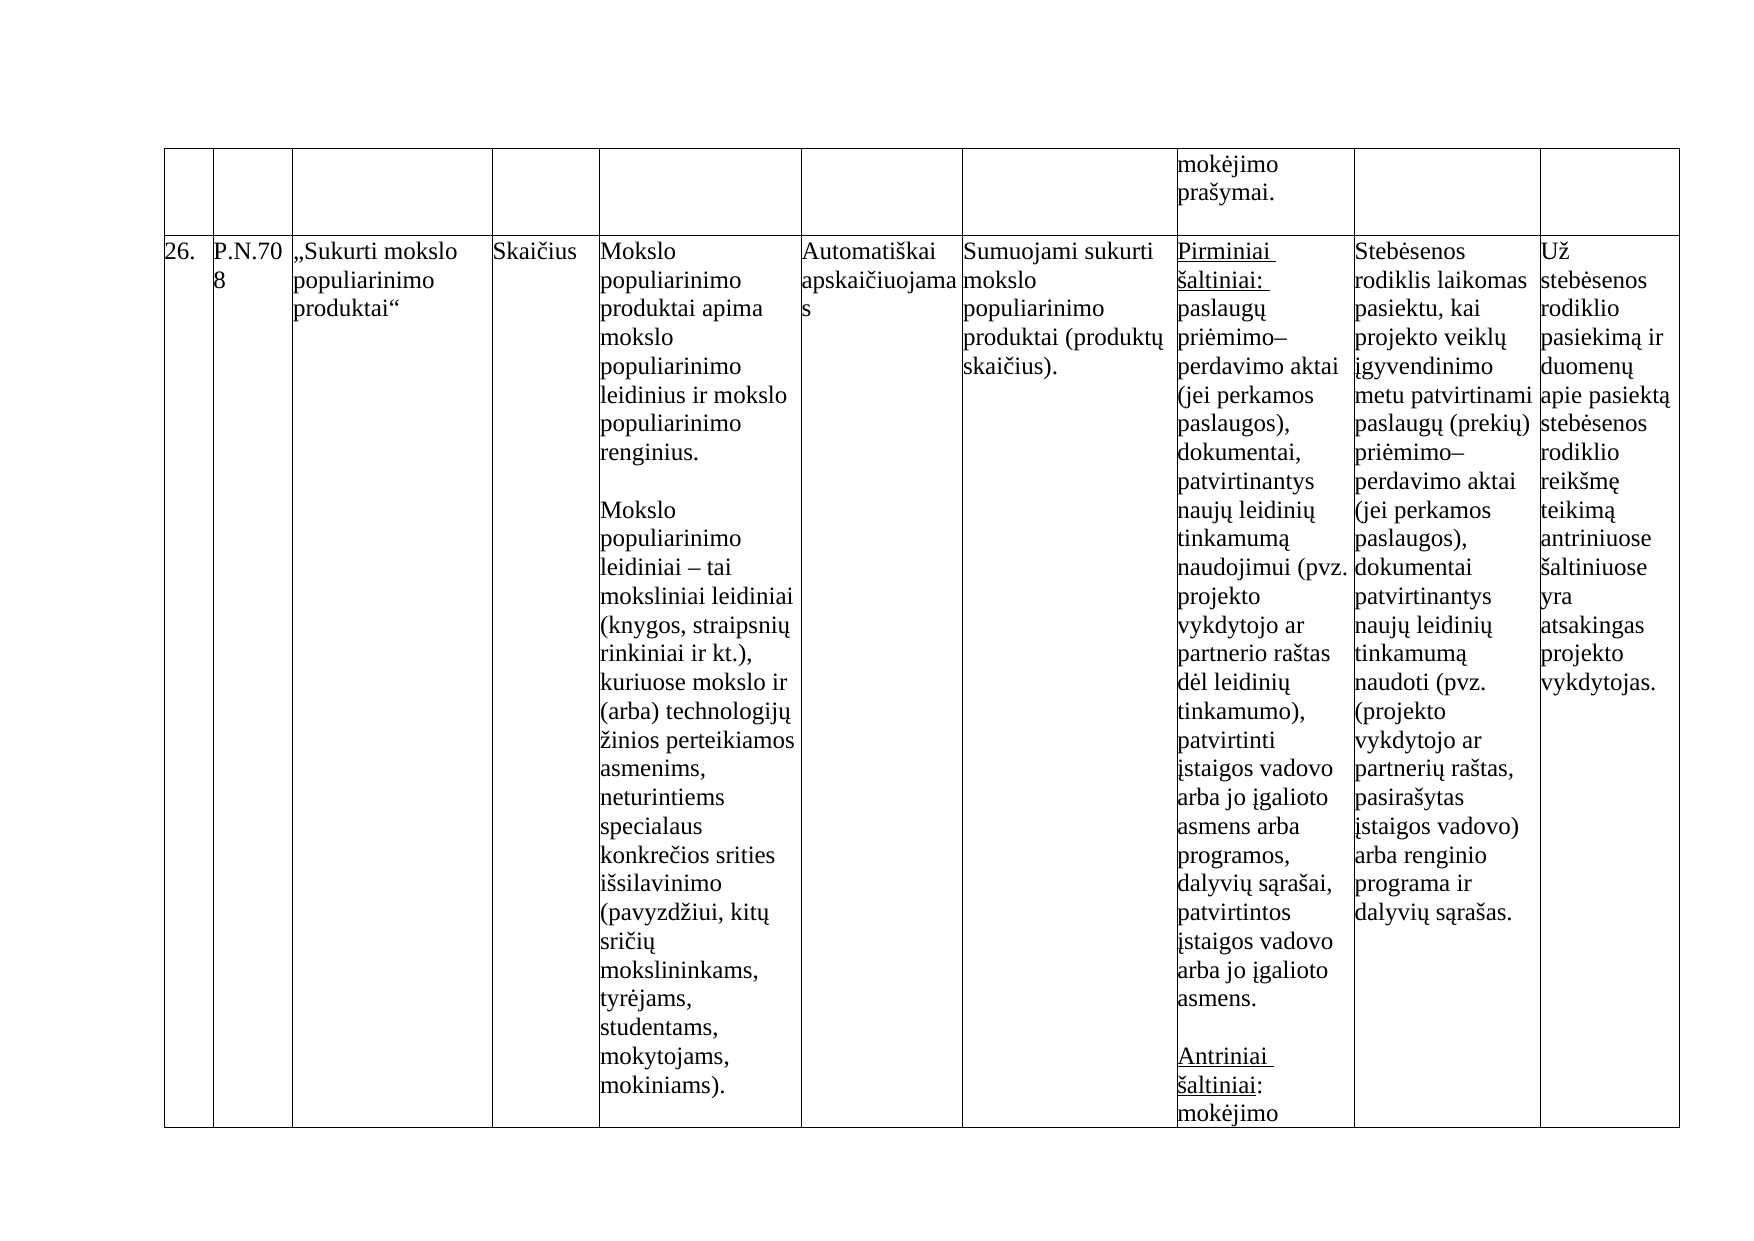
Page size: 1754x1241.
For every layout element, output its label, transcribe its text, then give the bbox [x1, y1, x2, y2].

table_cell [165, 149, 213, 235]
table_cell [214, 149, 292, 235]
table_cell „Sukurti mokslo populiarinimo produktai“ [293, 236, 492, 1127]
table_cell [293, 149, 492, 235]
table_cell 26. [165, 236, 213, 1127]
table_cell [963, 149, 1177, 235]
table_cell Stebėsenos rodiklis laikomas pasiektu, kai projekto veiklų įgyvendinimo metu patvirtinami paslaugų (prekių) priėmimo–perdavimo aktai (jei perkamos paslaugos), dokumentai patvirtinantys naujų leidinių tinkamumą naudoti (pvz. (projekto vykdytojo ar partnerių raštas, pasirašytas įstaigos vadovo) arba renginio programa ir dalyvių sąrašas. [1355, 236, 1540, 1127]
table_cell Automatiškai apskaičiuojamas [802, 236, 962, 1127]
table_cell Sumuojami sukurti mokslo populiarinimo produktai (produktų skaičius). [963, 236, 1177, 1127]
table_cell [600, 149, 801, 235]
table_cell mokėjimo prašymai. [1178, 149, 1354, 235]
table_cell [802, 149, 962, 235]
table_cell Pirminiai šaltiniai: paslaugų priėmimo–perdavimo aktai (jei perkamos paslaugos), dokumentai, patvirtinantys naujų leidinių tinkamumą naudojimui (pvz. projekto vykdytojo ar partnerio raštas dėl leidinių tinkamumo), patvirtinti įstaigos vadovo arba jo įgalioto asmens arba programos, dalyvių sąrašai, patvirtintos įstaigos vadovo arba jo įgalioto asmens. Antriniai šaltiniai: mokėjimo [1178, 236, 1354, 1127]
table_cell P.N.708 [214, 236, 292, 1127]
table_cell Skaičius [493, 236, 599, 1127]
table_cell Už stebėsenos rodiklio pasiekimą ir duomenų apie pasiektą stebėsenos rodiklio reikšmę teikimą antriniuose šaltiniuose yra atsakingas projekto vykdytojas. [1541, 236, 1679, 1127]
table_cell [1355, 149, 1540, 235]
table_cell [493, 149, 599, 235]
table_cell [1541, 149, 1679, 235]
table_cell Mokslo populiarinimo produktai apima mokslo populiarinimo leidinius ir mokslo populiarinimo renginius. Mokslo populiarinimo leidiniai – tai moksliniai leidiniai (knygos, straipsnių rinkiniai ir kt.), kuriuose mokslo ir (arba) technologijų žinios perteikiamos asmenims, neturintiems specialaus konkrečios srities išsilavinimo (pavyzdžiui, kitų sričių mokslininkams, tyrėjams, studentams, mokytojams, mokiniams). [600, 236, 801, 1127]
